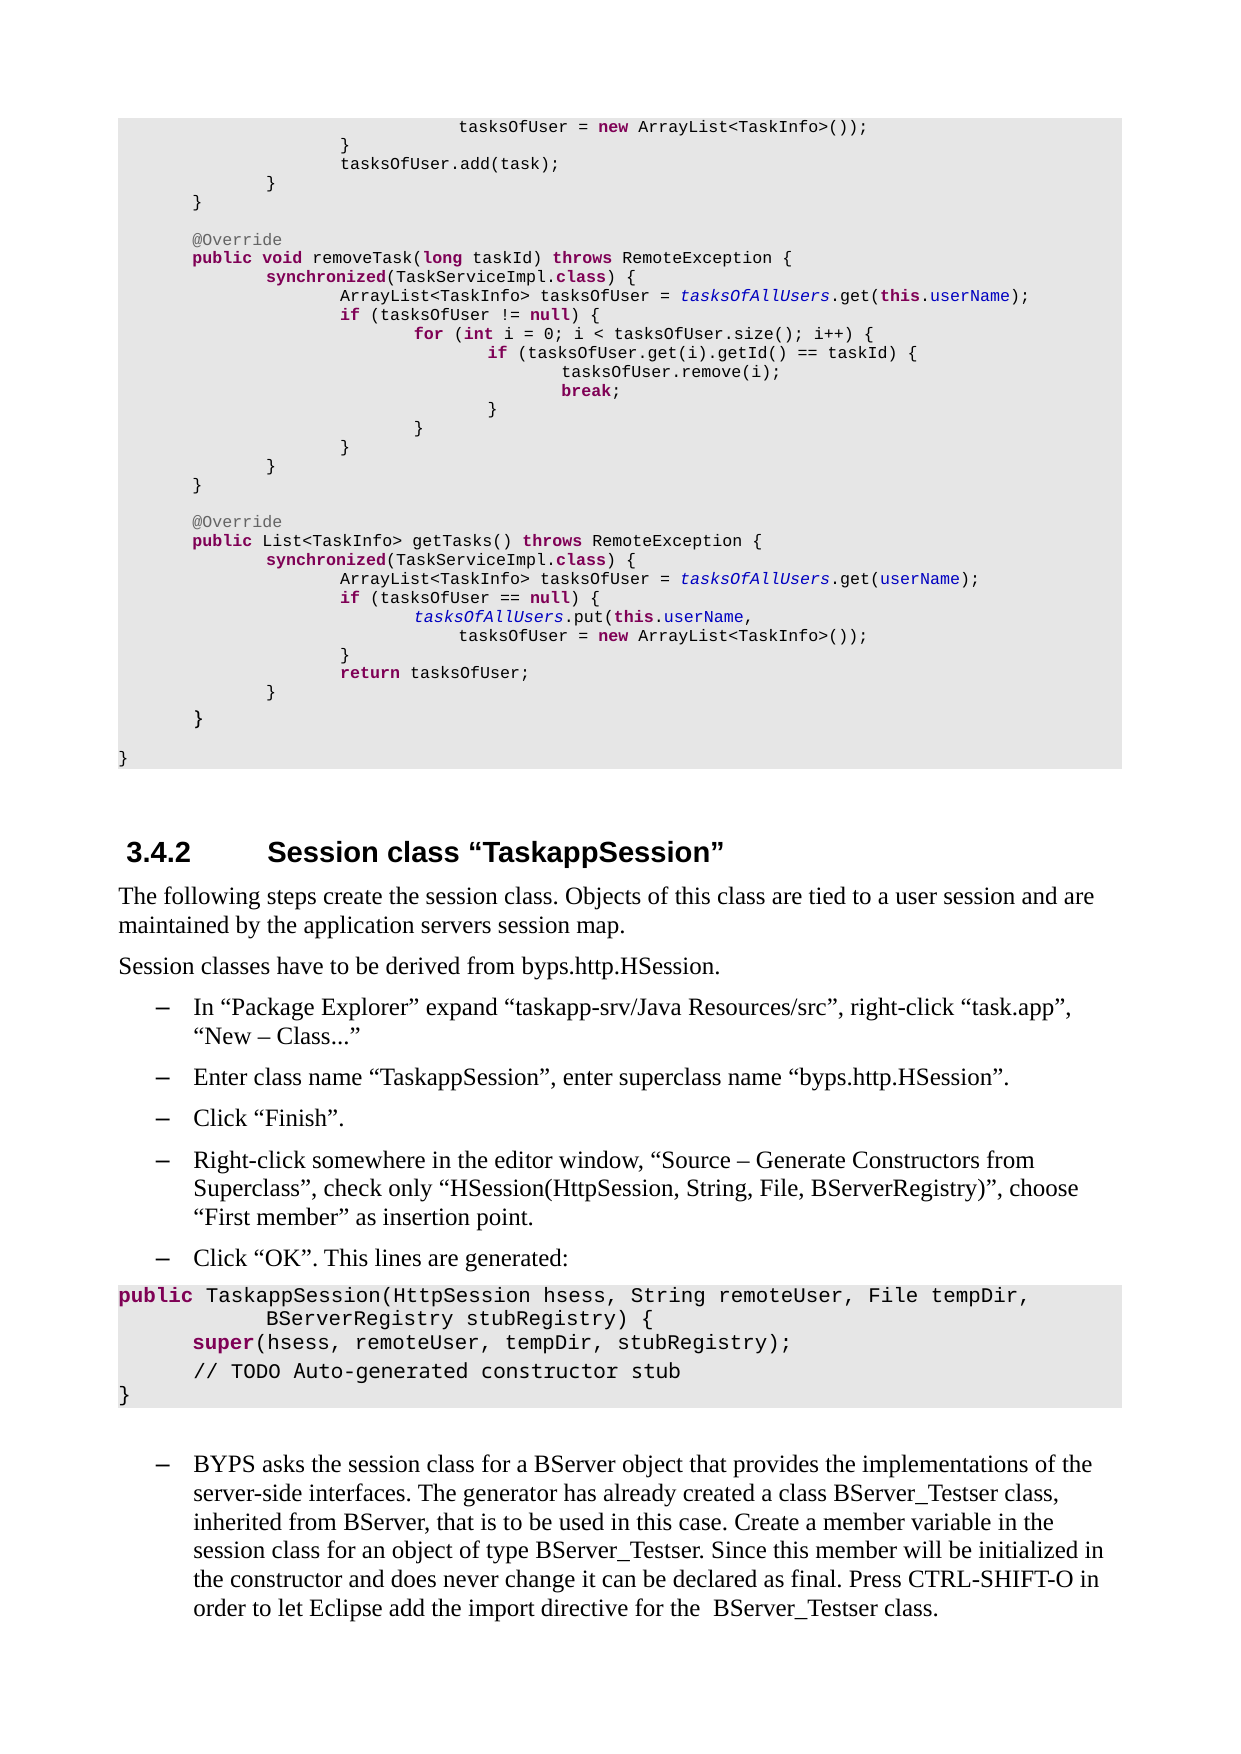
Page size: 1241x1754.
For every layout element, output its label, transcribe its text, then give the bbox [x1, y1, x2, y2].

text if (tasksOfUser != null) { [118, 307, 1122, 326]
text // TODO Auto-generated constructor stub [118, 1356, 1122, 1384]
text @Override [118, 231, 1122, 250]
text } [118, 457, 1122, 476]
text tasksOfAllUsers.put(this.userName, [118, 608, 1122, 627]
list In “Package Explorer” expand “taskapp-srv/Java Resources/src”, right-click “task.app”, “New – Class...” [156, 992, 1122, 1050]
text } [118, 401, 1122, 420]
text return tasksOfUser; [118, 665, 1122, 684]
text synchronized(TaskServiceImpl.class) { [118, 552, 1122, 571]
text public void removeTask(long taskId) throws RemoteException { [118, 250, 1122, 269]
list Click “OK”. This lines are generated: [156, 1243, 1122, 1272]
list Click “Finish”. [156, 1103, 1122, 1132]
text break; [118, 382, 1122, 401]
text @Override [118, 514, 1122, 533]
list Enter class name “TaskappSession”, enter superclass name “byps.http.HSession”. [156, 1062, 1122, 1091]
text tasksOfUser = new ArrayList<TaskInfo>()); [118, 118, 1122, 137]
text } [118, 175, 1122, 193]
subtitle Session class “TaskappSession” [118, 835, 1122, 868]
text } [118, 439, 1122, 457]
text } [118, 646, 1122, 665]
text } [118, 684, 1122, 703]
text tasksOfUser.add(task); [118, 156, 1122, 175]
text } [118, 703, 1122, 731]
text ArrayList<TaskInfo> tasksOfUser = tasksOfAllUsers.get(userName); [118, 571, 1122, 589]
text public List<TaskInfo> getTasks() throws RemoteException { [118, 533, 1122, 552]
text tasksOfUser = new ArrayList<TaskInfo>()); [118, 627, 1122, 646]
text } [118, 750, 1122, 769]
list BYPS asks the session class for a BServer object that provides the implementations of the server-side interfaces. The generator has already created a class BServer_Testser class, inherited from BServer, that is to be used in this case. Create a member variable in the session class for an object of type BServer_Testser. Since this member will be initialized in the constructor and does never change it can be declared as final. Press CTRL-SHIFT-O in order to let Eclipse add the import directive for the BServer_Testser class. [156, 1449, 1122, 1622]
text } [118, 193, 1122, 212]
text synchronized(TaskServiceImpl.class) { [118, 269, 1122, 288]
text BServerRegistry stubRegistry) { [118, 1308, 1122, 1332]
text if (tasksOfUser.get(i).getId() == taskId) { [118, 344, 1122, 363]
text } [118, 1384, 1122, 1408]
text } [118, 137, 1122, 156]
text } [118, 420, 1122, 439]
text if (tasksOfUser == null) { [118, 589, 1122, 608]
text ArrayList<TaskInfo> tasksOfUser = tasksOfAllUsers.get(this.userName); [118, 288, 1122, 307]
text The following steps create the session class. Objects of this class are tied to a user session and are maintained by the application servers session map. [118, 881, 1122, 938]
text public TaskappSession(HttpSession hsess, String remoteUser, File tempDir, [118, 1285, 1122, 1308]
text Session classes have to be derived from byps.http.HSession. [118, 951, 1122, 980]
list Right-click somewhere in the editor window, “Source – Generate Constructors from Superclass”, check only “HSession(HttpSession, String, File, BServerRegistry)”, choose “First member” as insertion point. [156, 1145, 1122, 1231]
text super(hsess, remoteUser, tempDir, stubRegistry); [118, 1332, 1122, 1356]
text for (int i = 0; i < tasksOfUser.size(); i++) { [118, 326, 1122, 344]
text } [118, 476, 1122, 495]
text tasksOfUser.remove(i); [118, 363, 1122, 382]
